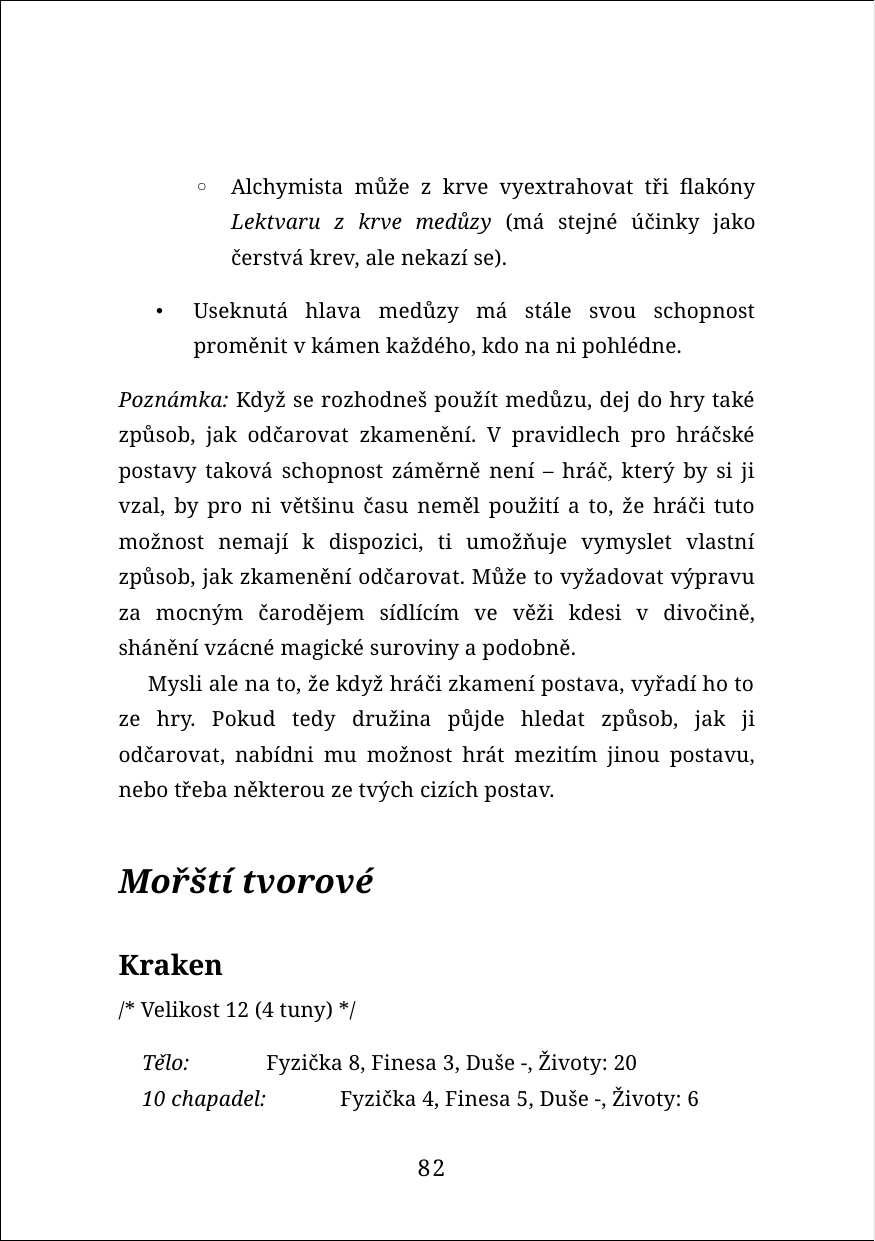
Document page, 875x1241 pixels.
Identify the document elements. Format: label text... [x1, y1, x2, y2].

subtitle Kraken [118, 945, 756, 983]
text 10 chapadel: Fyzička 4, Finesa 5, Duše -, Životy: 6 [142, 1084, 756, 1112]
text Tělo: Fyzička 8, Finesa 3, Duše -, Životy: 20 [142, 1048, 756, 1077]
subtitle Mořští tvorové [118, 858, 756, 904]
list Alchymista může z krve vyextrahovat tři flakóny Lektvaru z krve medůzy (má stejné účinky jako čerstvá krev, ale nekazí se). [193, 172, 756, 271]
text Poznámka: Když se rozhodneš použít medůzu, dej do hry také způsob, jak odčarovat zkamenění. V pravidlech pro hráčské postavy taková schopnost záměrně není – hráč, který by si ji vzal, by pro ni většinu času neměl použití a to, že hráči tuto možnost nemají k dispozici, ti umožňuje vymyslet vlastní způsob, jak zkamenění odčarovat. Může to vyžadovat výpravu za mocným čarodějem sídlícím ve věži kdesi v divočině, shánění vzácné magické suroviny a podobně. Mysli ale na to, že když hráči zkamení postava, vyřadí ho to ze hry. Pokud tedy družina půjde hledat způsob, jak ji odčarovat, nabídni mu možnost hrát mezitím jinou postavu, nebo třeba některou ze tvých cizích postav. [118, 385, 756, 804]
text /* Velikost 12 (4 tuny) */ [118, 995, 756, 1024]
list Useknutá hlava medůzy má stále svou schopnost proměnit v kámen každého, kdo na ni pohlédne. [156, 296, 756, 360]
